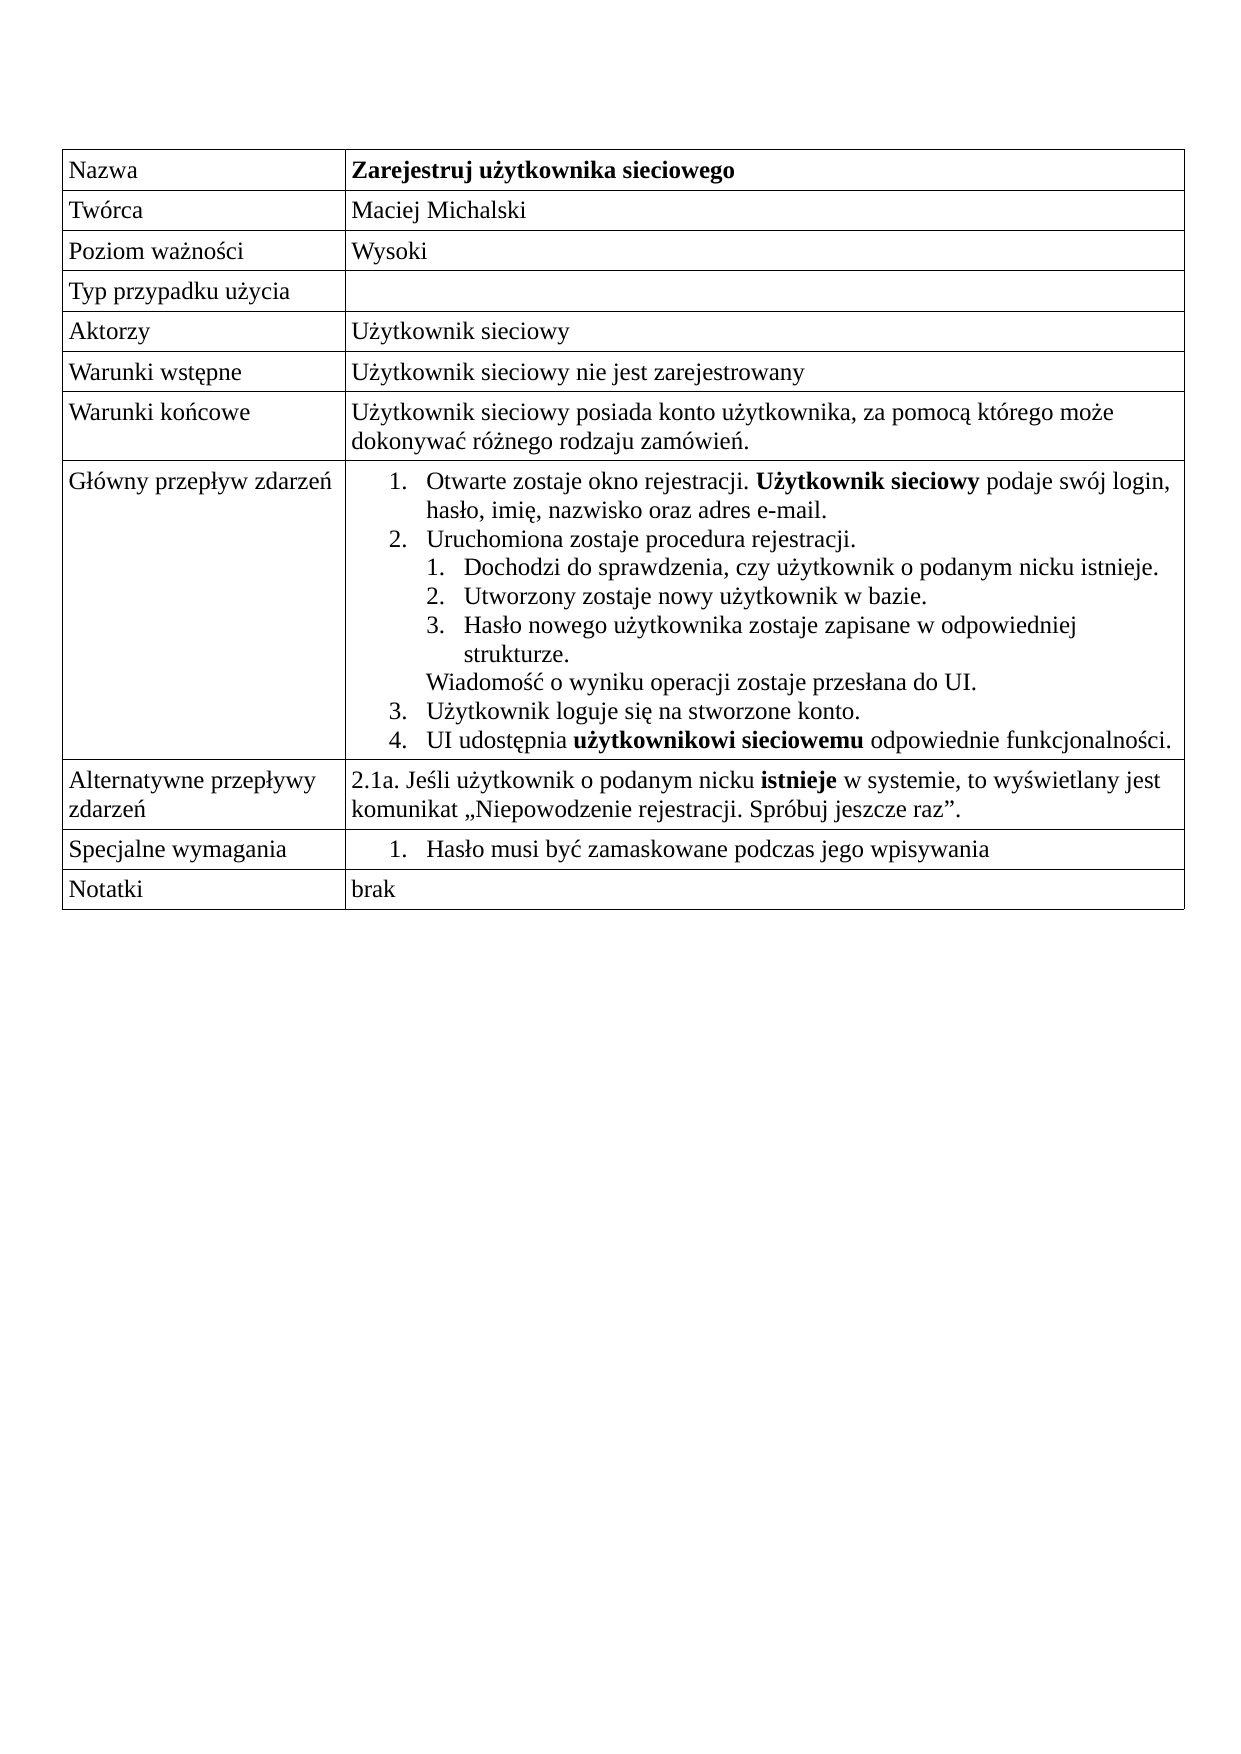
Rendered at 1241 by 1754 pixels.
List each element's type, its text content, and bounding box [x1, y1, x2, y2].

table_cell Otwarte zostaje okno rejestracji. Użytkownik sieciowy podaje swój login, hasło, imię, nazwisko oraz adres e-mail. Uruchomiona zostaje procedura rejestracji. Dochodzi do sprawdzenia, czy użytkownik o podanym nicku istnieje. Utworzony zostaje nowy użytkownik w bazie. Hasło nowego użytkownika zostaje zapisane w odpowiedniej strukturze. Wiadomość o wyniku operacji zostaje przesłana do UI. Użytkownik loguje się na stworzone konto. UI udostępnia użytkownikowi sieciowemu odpowiednie funkcjonalności. [346, 461, 1184, 759]
table_cell 2.1a. Jeśli użytkownik o podanym nicku istnieje w systemie, to wyświetlany jest komunikat „Niepowodzenie rejestracji. Spróbuj jeszcze raz”. [346, 760, 1184, 828]
table_cell Notatki [63, 870, 345, 909]
table_cell Twórca [63, 191, 345, 230]
table_cell Alternatywne przepływy zdarzeń [63, 760, 345, 828]
table_cell Aktorzy [63, 312, 345, 351]
table_cell Wysoki [346, 231, 1184, 270]
table_cell brak [346, 870, 1184, 909]
table_cell Typ przypadku użycia [63, 271, 345, 311]
table_cell Warunki końcowe [63, 392, 345, 460]
table_cell Użytkownik sieciowy nie jest zarejestrowany [346, 352, 1184, 391]
table_cell Użytkownik sieciowy [346, 312, 1184, 351]
table_cell Warunki wstępne [63, 352, 345, 391]
table_header Nazwa [63, 150, 345, 190]
table_cell Hasło musi być zamaskowane podczas jego wpisywania [346, 830, 1184, 869]
table_cell Użytkownik sieciowy posiada konto użytkownika, za pomocą którego może dokonywać różnego rodzaju zamówień. [346, 392, 1184, 460]
table_header Zarejestruj użytkownika sieciowego [346, 150, 1184, 190]
table_cell Poziom ważności [63, 231, 345, 270]
table_cell [346, 271, 1184, 311]
table_cell Specjalne wymagania [63, 830, 345, 869]
table_cell Główny przepływ zdarzeń [63, 461, 345, 759]
table_cell Maciej Michalski [346, 191, 1184, 230]
